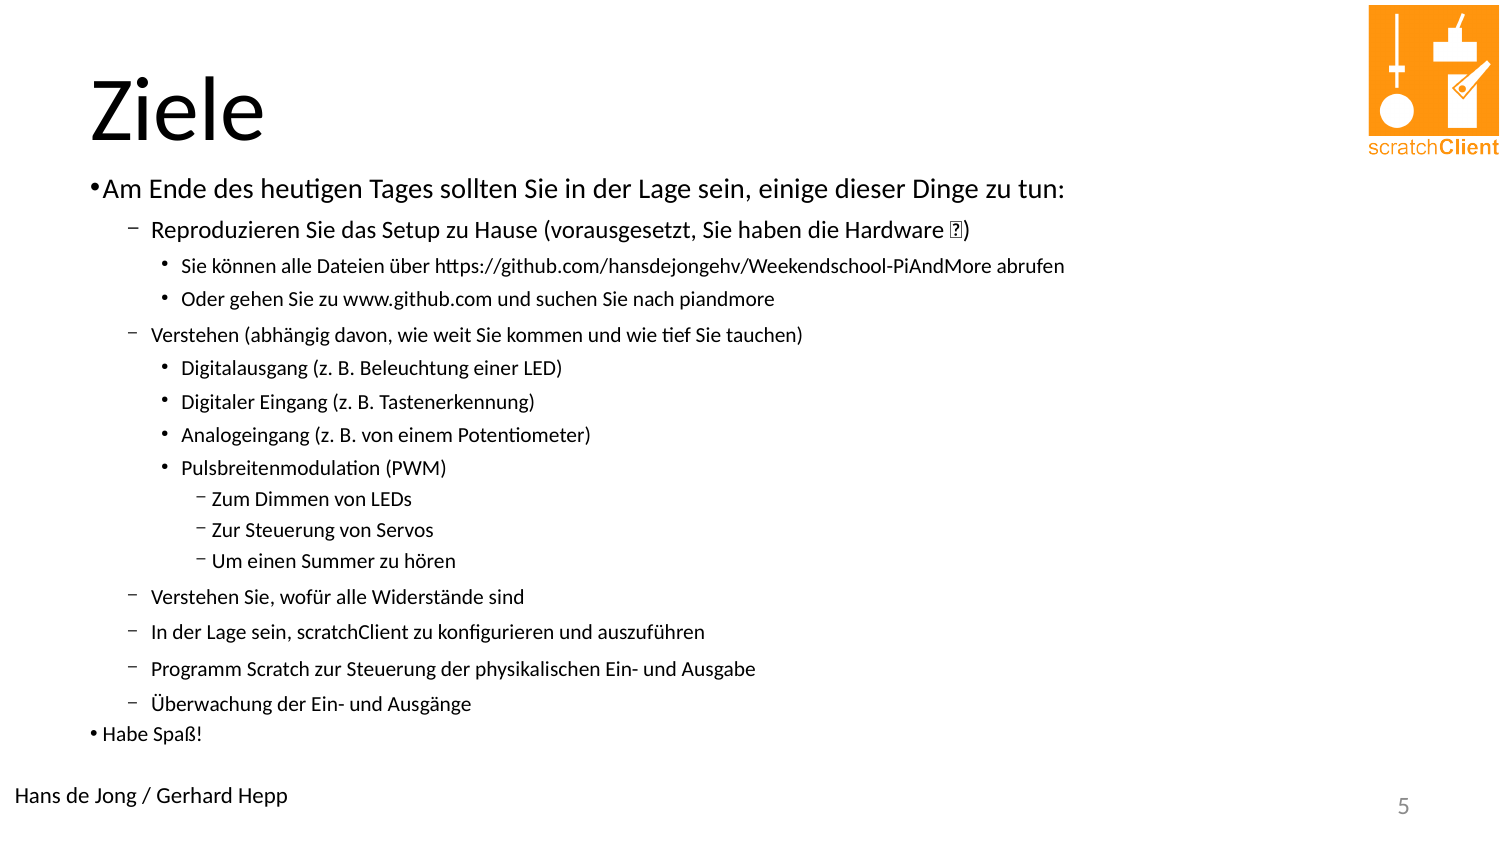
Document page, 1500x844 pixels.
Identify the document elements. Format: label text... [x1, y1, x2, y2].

title Ziele [75, 33, 1425, 161]
slide_number [1340, 782, 1425, 827]
picture [1366, 5, 1500, 160]
list Am Ende des heutigen Tages sollten Sie in der Lage sein, einige dieser Dinge zu tun: Reproduzieren Sie das Setup zu Hause (vorausgesetzt, Sie haben die Hardware ) Sie können alle Dateien über https://github.com/hansdejongehv/Weekendschool-PiAndMore abrufen Oder gehen Sie zu www.github.com und suchen Sie nach piandmore Verstehen (abhängig davon, wie weit Sie kommen und wie tief Sie tauchen) Digitalausgang (z. B. Beleuchtung einer LED) Digitaler Eingang (z. B. Tastenerkennung) Analogeingang (z. B. von einem Potentiometer) Pulsbreitenmodulation (PWM) Zum Dimmen von LEDs Zur Steuerung von Servos Um einen Summer zu hören Verstehen Sie, wofür alle Widerstände sind In der Lage sein, scratchClient zu konfigurieren und auszuführen Programm Scratch zur Steuerung der physikalischen Ein- und Ausgabe Überwachung der Ein- und Ausgänge Habe Spaß! [75, 161, 1425, 754]
